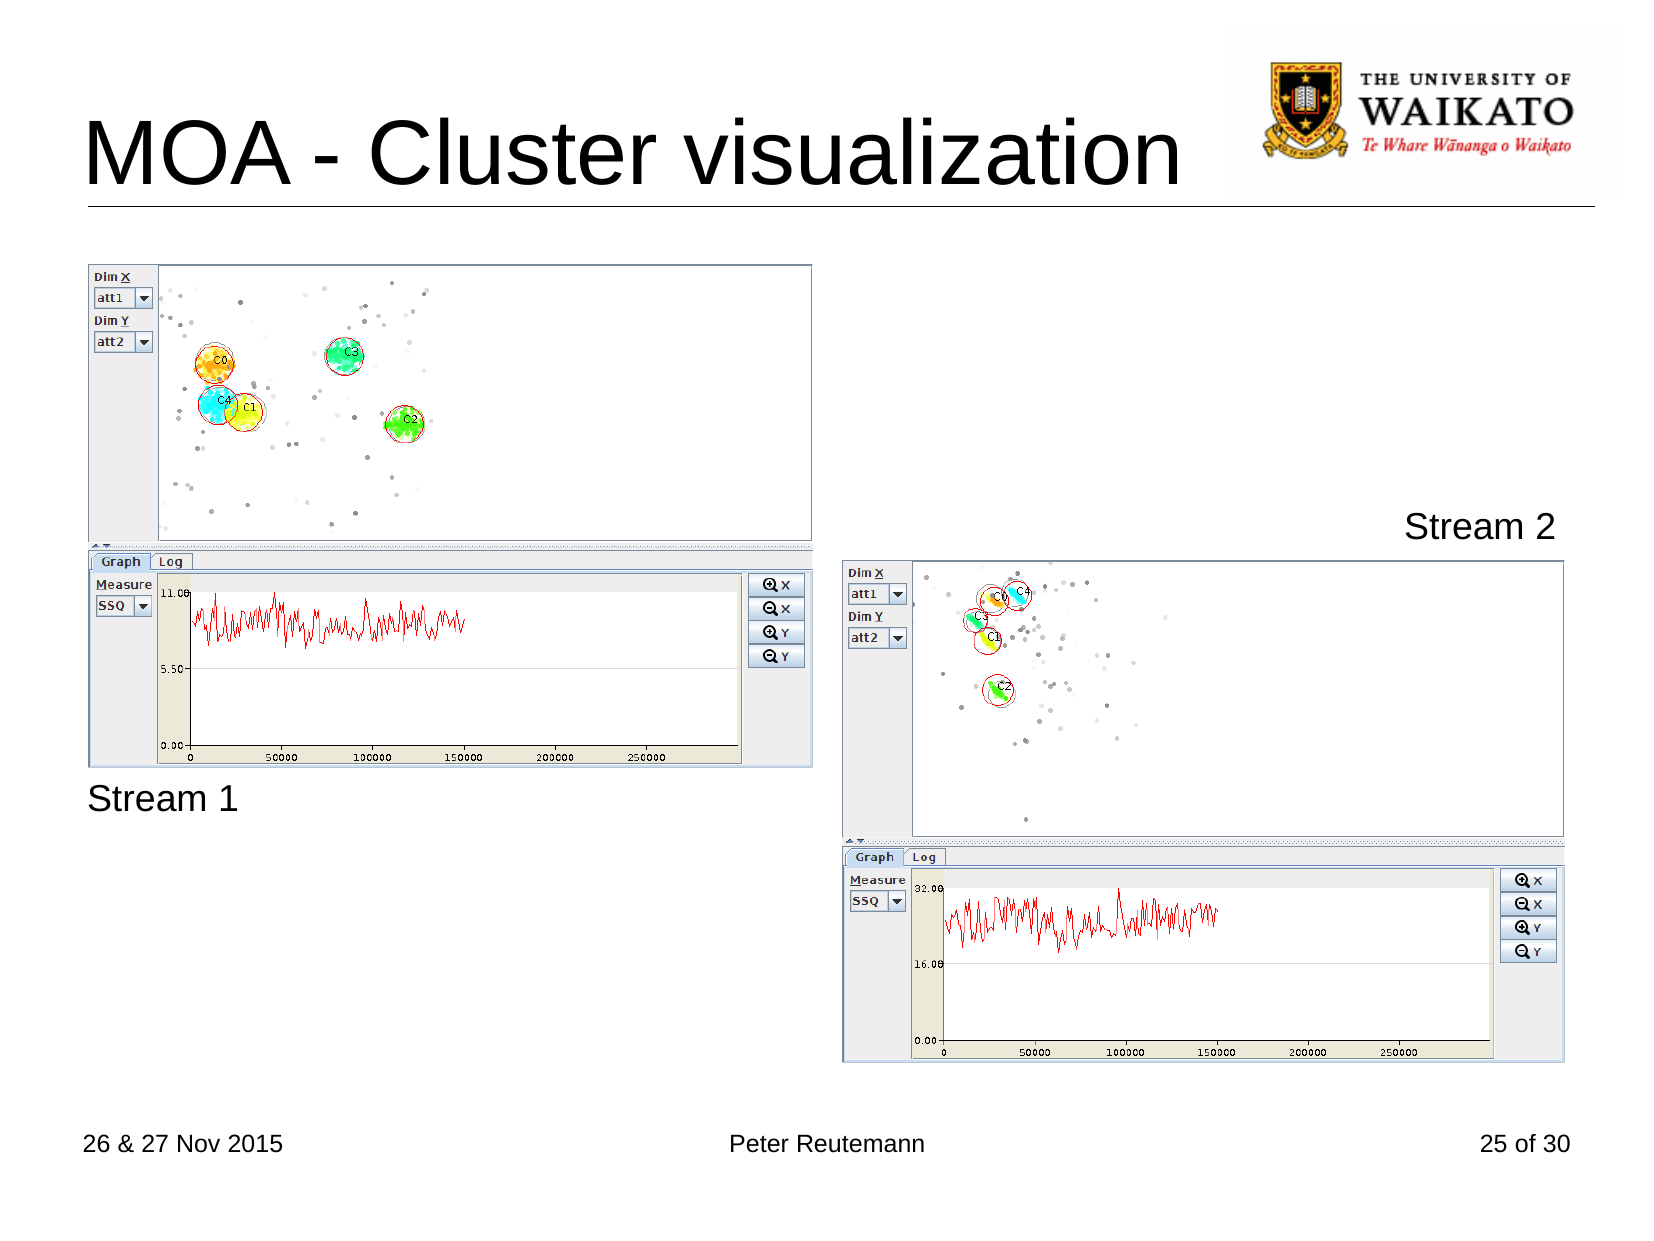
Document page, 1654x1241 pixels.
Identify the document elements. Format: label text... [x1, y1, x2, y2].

picture [1228, 24, 1619, 201]
text_box Stream 2 [1305, 498, 1571, 556]
picture [88, 264, 813, 768]
title MOA - Cluster visualization [82, 49, 1571, 257]
picture [842, 560, 1565, 1063]
text_box Stream 1 [72, 769, 254, 827]
